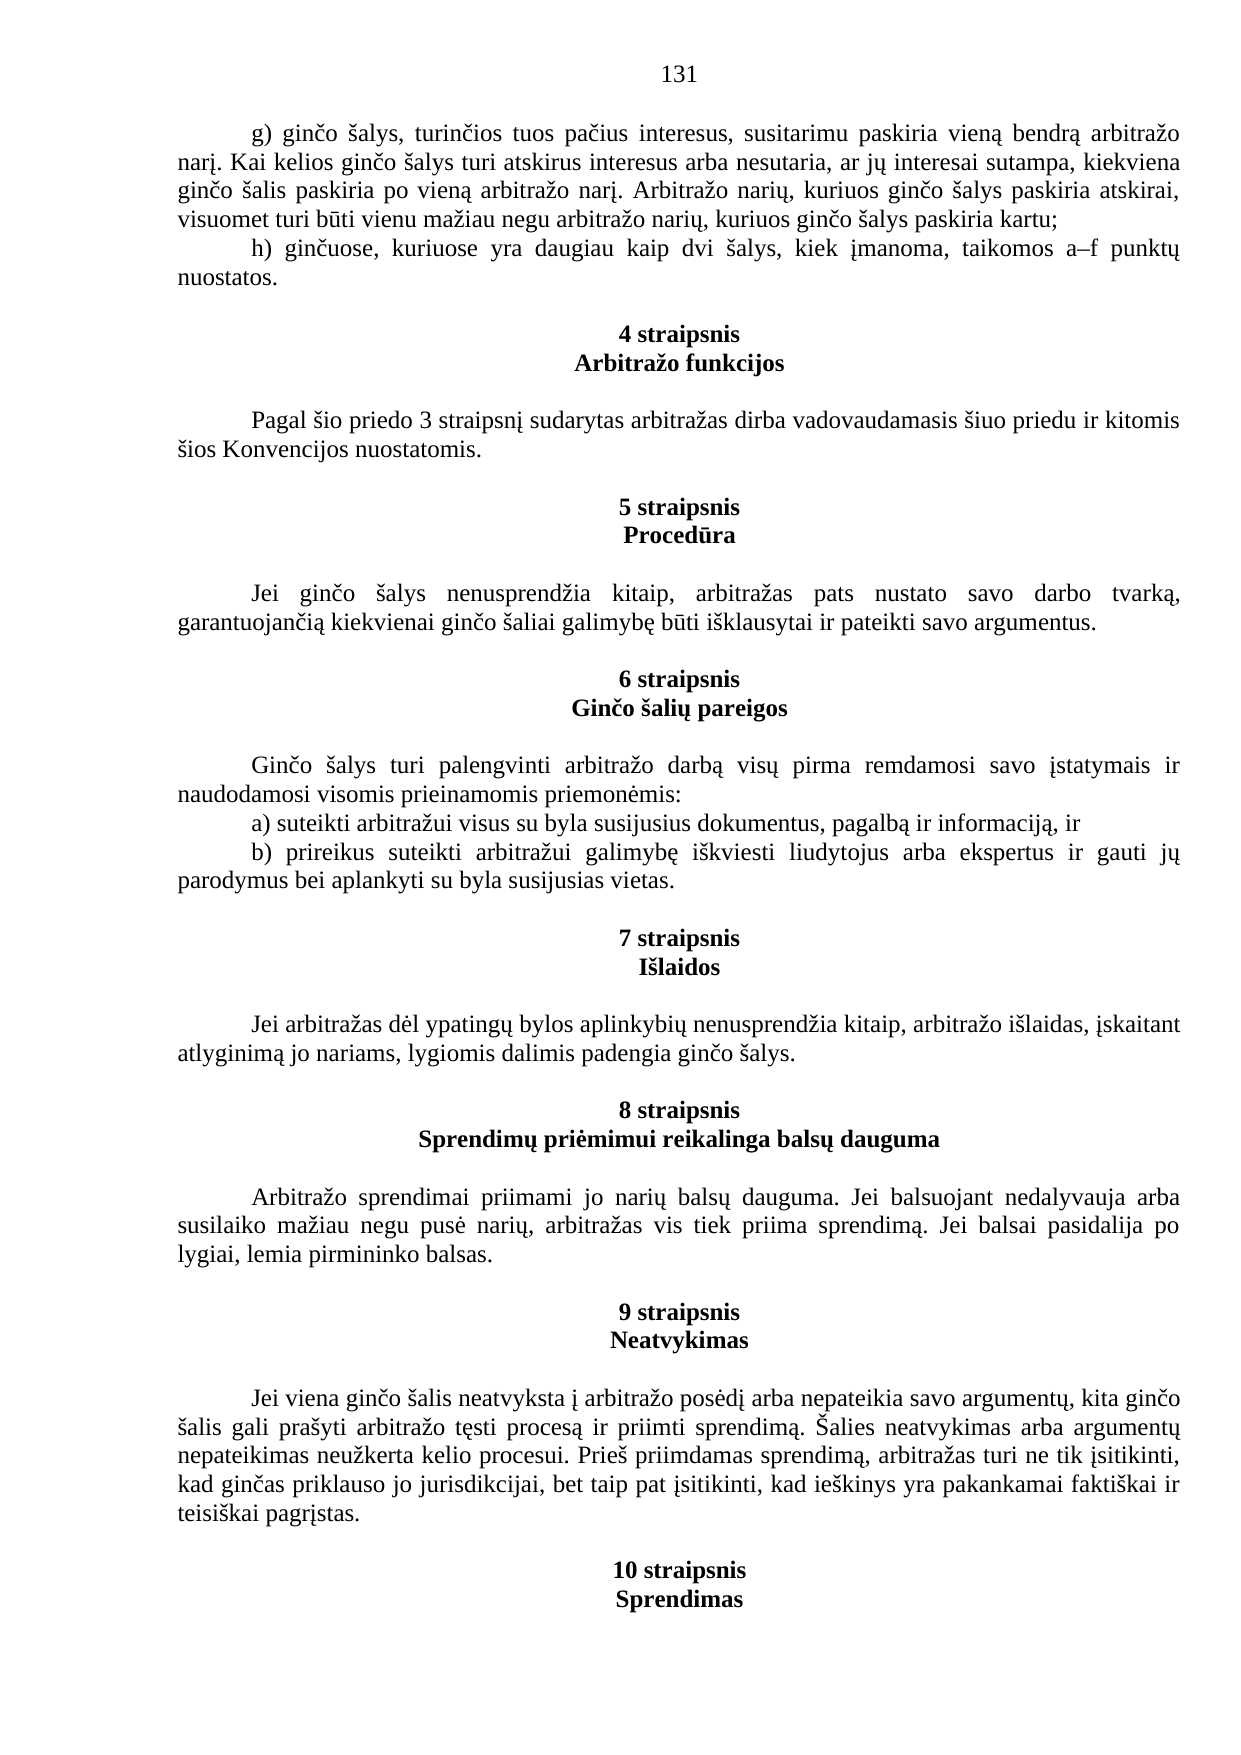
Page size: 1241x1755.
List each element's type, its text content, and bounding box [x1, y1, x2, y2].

text Sprendimas [177, 1584, 1181, 1613]
text Pagal šio priedo 3 straipsnį sudarytas arbitražas dirba vadovaudamasis šiuo priedu ir kitomis šios Konvencijos nuostatomis. [177, 406, 1181, 463]
text a) suteikti arbitražui visus su byla susijusius dokumentus, pagalbą ir informaciją, ir [177, 808, 1181, 837]
text Sprendimų priėmimui reikalinga balsų dauguma [177, 1124, 1181, 1153]
text 5 straipsnis [177, 492, 1181, 521]
text Jei viena ginčo šalis neatvyksta į arbitražo posėdį arba nepateikia savo argumentų, kita ginčo šalis gali prašyti arbitražo tęsti procesą ir priimti sprendimą. Šalies neatvykimas arba argumentų nepateikimas neužkerta kelio procesui. Prieš priimdamas sprendimą, arbitražas turi ne tik įsitikinti, kad ginčas priklauso jo jurisdikcijai, bet taip pat įsitikinti, kad ieškinys yra pakankamai faktiškai ir teisiškai pagrįstas. [177, 1383, 1181, 1527]
text g) ginčo šalys, turinčios tuos pačius interesus, susitarimu paskiria vieną bendrą arbitražo narį. Kai kelios ginčo šalys turi atskirus interesus arba nesutaria, ar jų interesai sutampa, kiekviena ginčo šalis paskiria po vieną arbitražo narį. Arbitražo narių, kuriuos ginčo šalys paskiria atskirai, visuomet turi būti vienu mažiau negu arbitražo narių, kuriuos ginčo šalys paskiria kartu; [177, 118, 1181, 233]
text 10 straipsnis [177, 1556, 1181, 1584]
text Neatvykimas [177, 1326, 1181, 1354]
text h) ginčuose, kuriuose yra daugiau kaip dvi šalys, kiek įmanoma, taikomos a–f punktų nuostatos. [177, 233, 1181, 291]
text Jei ginčo šalys nenusprendžia kitaip, arbitražas pats nustato savo darbo tvarką, garantuojančią kiekvienai ginčo šaliai galimybę būti išklausytai ir pateikti savo argumentus. [177, 578, 1181, 636]
text 8 straipsnis [177, 1096, 1181, 1124]
text Arbitražo sprendimai priimami jo narių balsų dauguma. Jei balsuojant nedalyvauja arba susilaiko mažiau negu pusė narių, arbitražas vis tiek priima sprendimą. Jei balsai pasidalija po lygiai, lemia pirmininko balsas. [177, 1182, 1181, 1268]
text Ginčo šalys turi palengvinti arbitražo darbą visų pirma remdamosi savo įstatymais ir naudodamosi visomis prieinamomis priemonėmis: [177, 751, 1181, 808]
text 9 straipsnis [177, 1297, 1181, 1326]
text Ginčo šalių pareigos [177, 693, 1181, 722]
text 4 straipsnis [177, 319, 1181, 348]
text Arbitražo funkcijos [177, 348, 1181, 377]
text 6 straipsnis [177, 664, 1181, 693]
text Jei arbitražas dėl ypatingų bylos aplinkybių nenusprendžia kitaip, arbitražo išlaidas, įskaitant atlyginimą jo nariams, lygiomis dalimis padengia ginčo šalys. [177, 1009, 1181, 1067]
text Procedūra [177, 521, 1181, 549]
text b) prireikus suteikti arbitražui galimybę iškviesti liudytojus arba ekspertus ir gauti jų parodymus bei aplankyti su byla susijusias vietas. [177, 837, 1181, 894]
text Išlaidos [177, 952, 1181, 981]
text 7 straipsnis [177, 923, 1181, 952]
